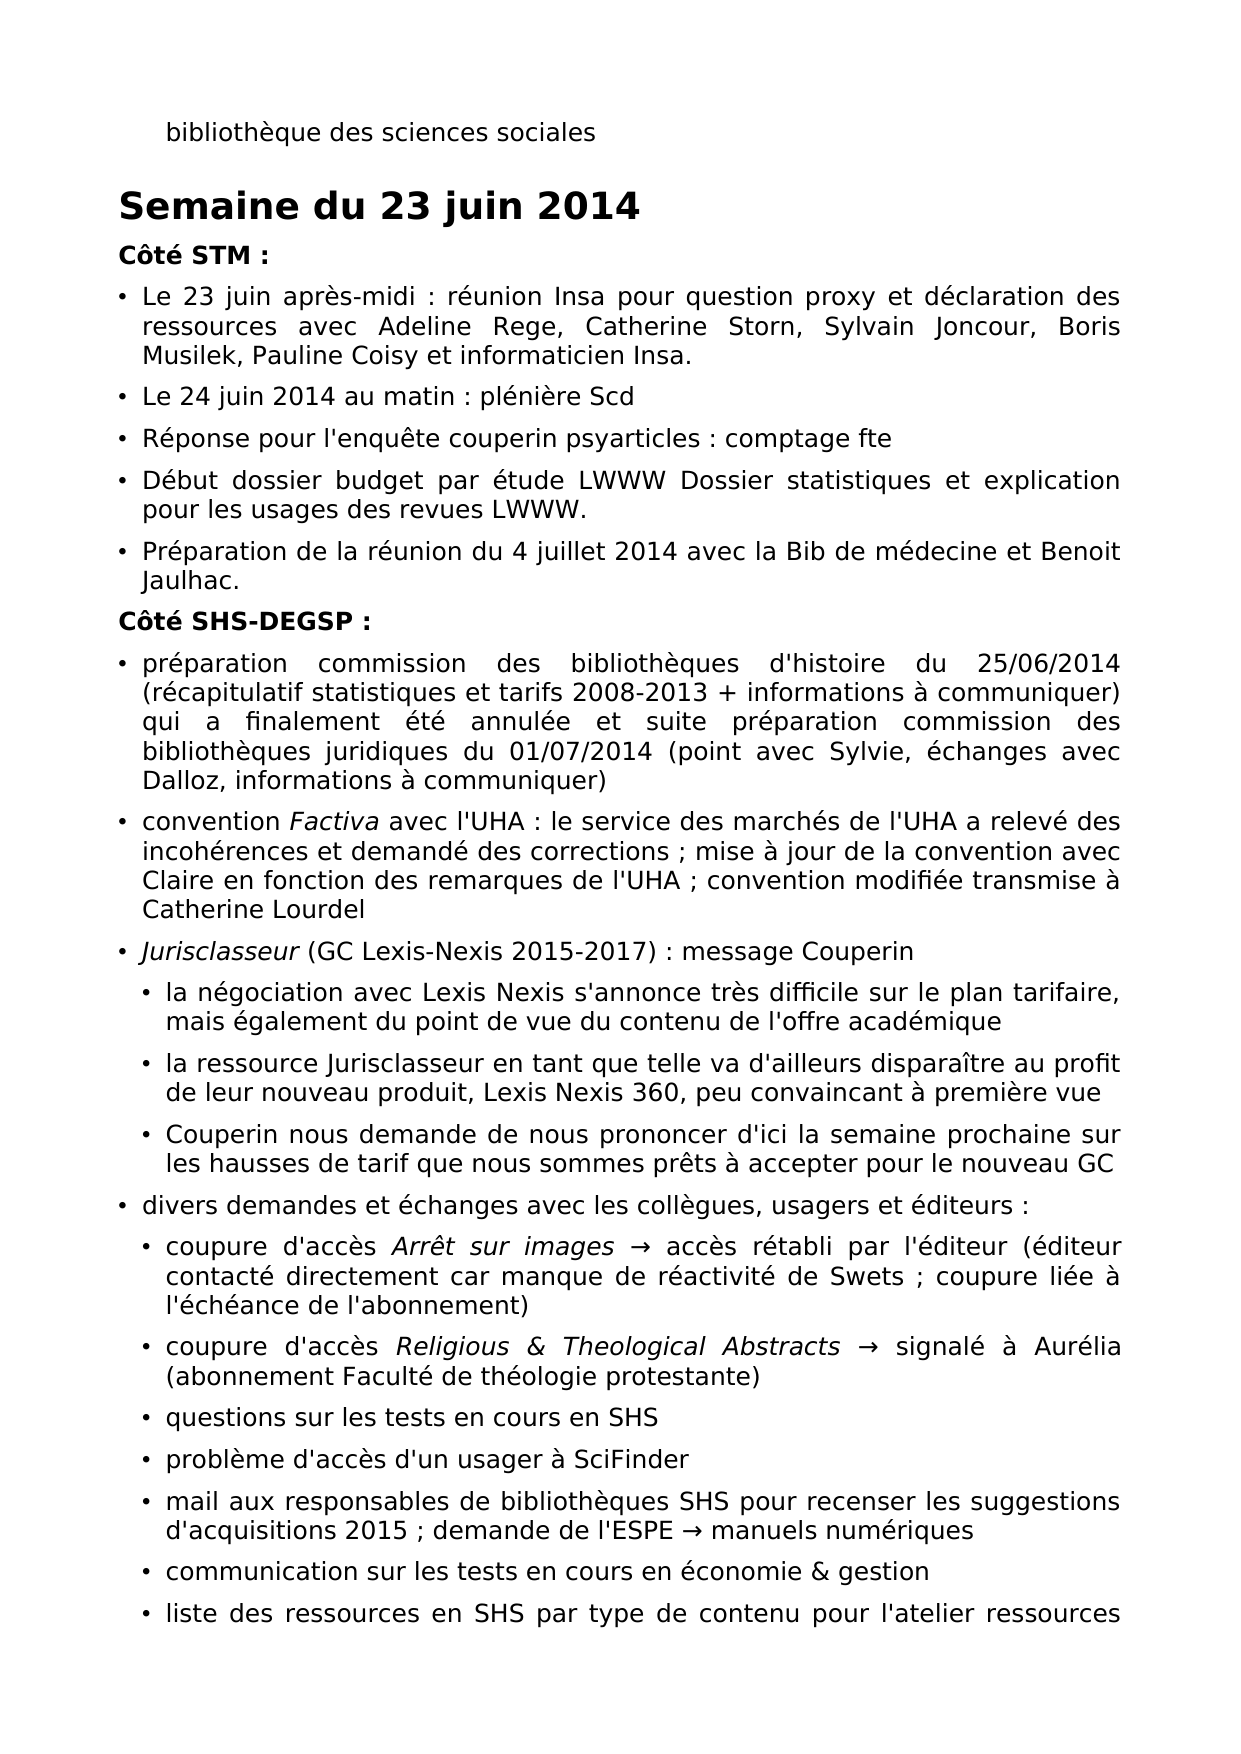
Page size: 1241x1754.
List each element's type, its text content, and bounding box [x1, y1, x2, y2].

list convention Factiva avec l'UHA : le service des marchés de l'UHA a relevé des incohérences et demandé des corrections ; mise à jour de la convention avec Claire en fonction des remarques de l'UHA ; convention modifiée transmise à Catherine Lourdel [118, 808, 1122, 924]
list préparation commission des bibliothèques d'histoire du 25/06/2014 (récapitulatif statistiques et tarifs 2008-2013 + informations à communiquer) qui a finalement été annulée et suite préparation commission des bibliothèques juridiques du 01/07/2014 (point avec Sylvie, échanges avec Dalloz, informations à communiquer) [118, 649, 1122, 795]
list Réponse pour l'enquête couperin psyarticles : comptage fte [118, 424, 1122, 453]
list coupure d'accès Religious & Theological Abstracts → signalé à Aurélia (abonnement Faculté de théologie protestante) [142, 1333, 1122, 1391]
list coupure d'accès Arrêt sur images → accès rétabli par l'éditeur (éditeur contacté directement car manque de réactivité de Swets ; coupure liée à l'échéance de l'abonnement) [142, 1233, 1122, 1320]
list Jurisclasseur (GC Lexis-Nexis 2015-2017) : message Couperin [118, 937, 1122, 966]
list problème d'accès d'un usager à SciFinder [142, 1445, 1122, 1474]
text Côté SHS-DEGSP : [118, 608, 1122, 637]
list mail aux responsables de bibliothèques SHS pour recenser les suggestions d'acquisitions 2015 ; demande de l'ESPE → manuels numériques [142, 1487, 1122, 1545]
list bibliothèque des sciences sociales [142, 118, 1122, 147]
text Côté STM : [118, 241, 1122, 270]
list Préparation de la réunion du 4 juillet 2014 avec la Bib de médecine et Benoit Jaulhac. [118, 537, 1122, 595]
list Le 24 juin 2014 au matin : plénière Scd [118, 383, 1122, 412]
list la ressource Jurisclasseur en tant que telle va d'ailleurs disparaître au profit de leur nouveau produit, Lexis Nexis 360, peu convaincant à première vue [142, 1049, 1122, 1108]
list Le 23 juin après-midi : réunion Insa pour question proxy et déclaration des ressources avec Adeline Rege, Catherine Storn, Sylvain Joncour, Boris Musilek, Pauline Coisy et informaticien Insa. [118, 283, 1122, 370]
list Début dossier budget par étude LWWW Dossier statistiques et explication pour les usages des revues LWWW. [118, 466, 1122, 524]
subtitle Semaine du 23 juin 2014 [118, 185, 1122, 228]
list Couperin nous demande de nous prononcer d'ici la semaine prochaine sur les hausses de tarif que nous sommes prêts à accepter pour le nouveau GC [142, 1120, 1122, 1178]
list communication sur les tests en cours en économie & gestion [142, 1558, 1122, 1587]
list questions sur les tests en cours en SHS [142, 1403, 1122, 1433]
list la négociation avec Lexis Nexis s'annonce très difficile sur le plan tarifaire, mais également du point de vue du contenu de l'offre académique [142, 978, 1122, 1037]
list divers demandes et échanges avec les collègues, usagers et éditeurs : [118, 1191, 1122, 1220]
list liste des ressources en SHS par type de contenu pour l'atelier ressources [142, 1599, 1122, 1628]
